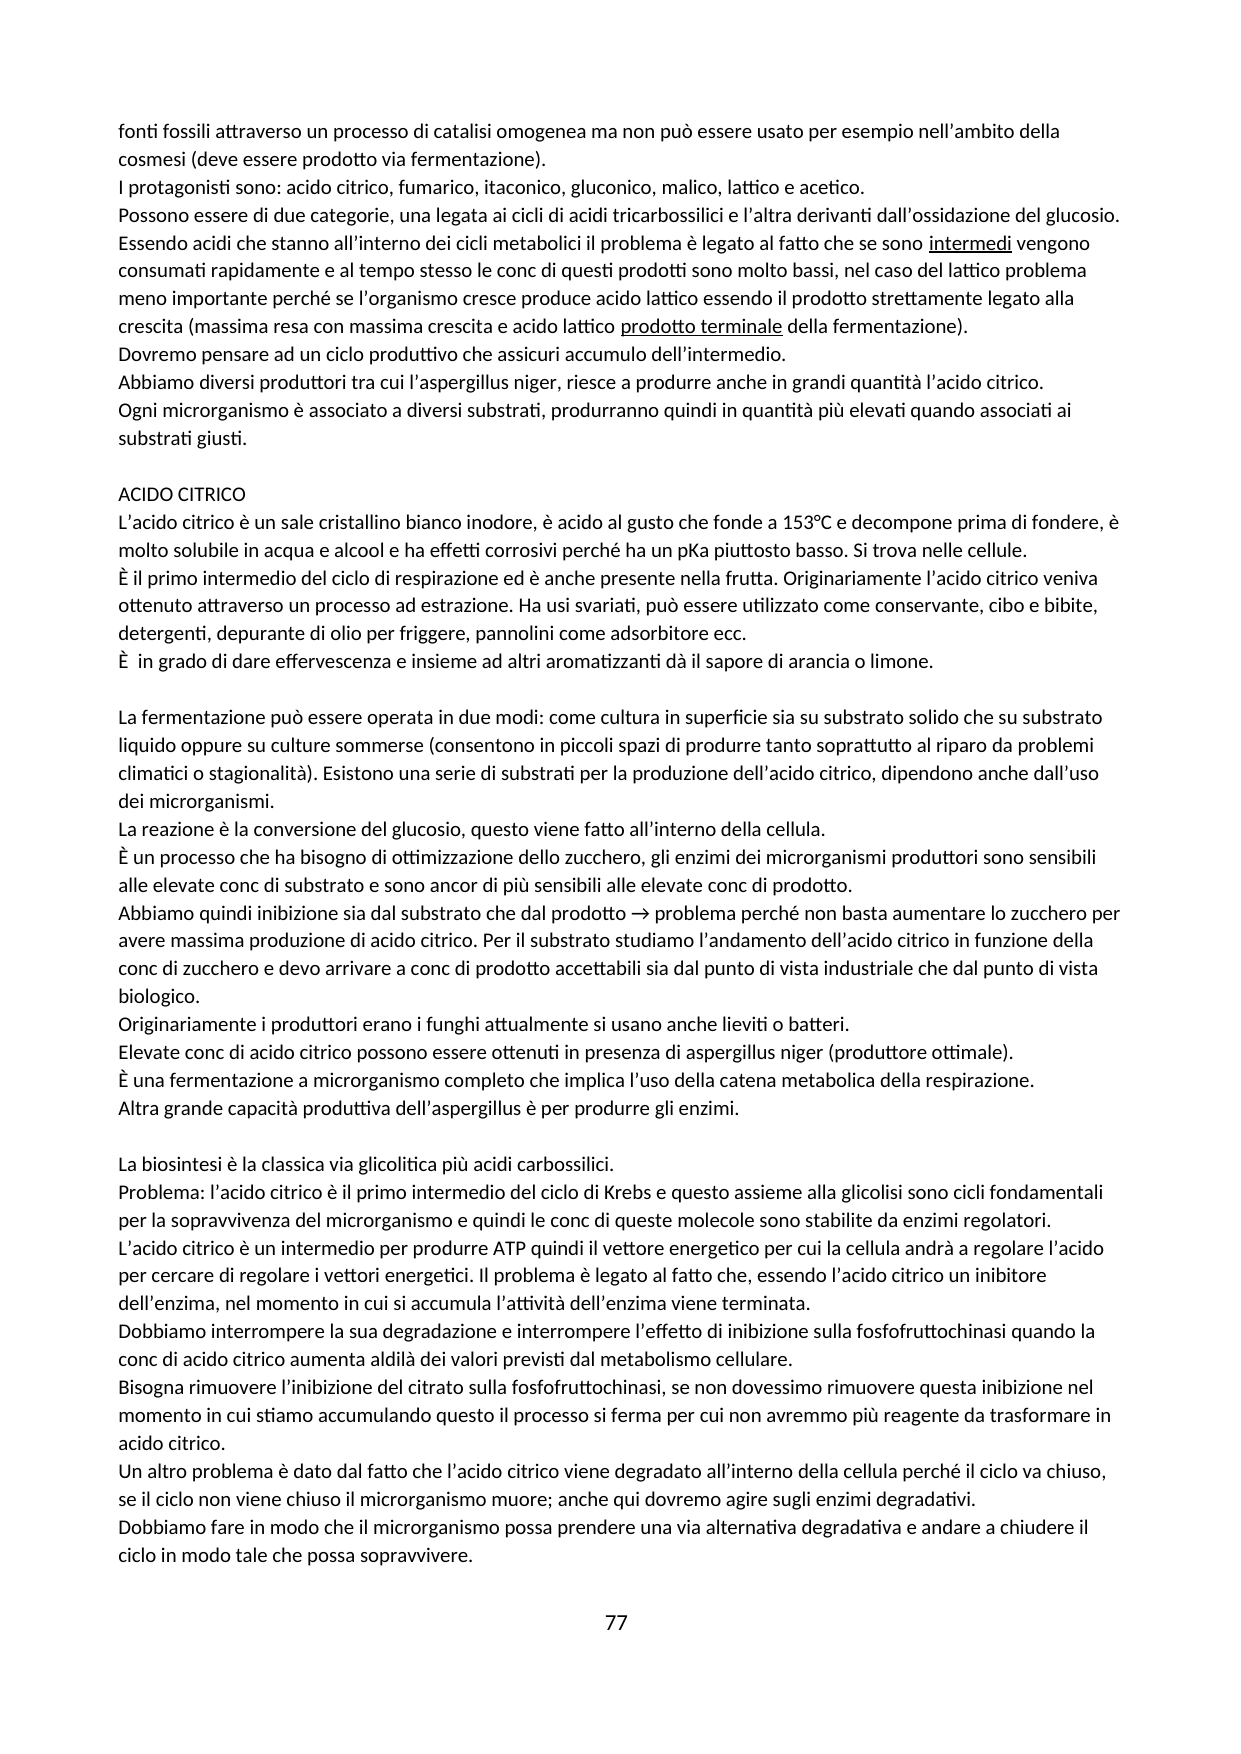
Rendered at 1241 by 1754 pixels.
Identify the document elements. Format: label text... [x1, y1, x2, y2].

text È il primo intermedio del ciclo di respirazione ed è anche presente nella frutta. Originariamente l’acido citrico veniva ottenuto attraverso un processo ad estrazione. Ha usi svariati, può essere utilizzato come conservante, cibo e bibite, detergenti, depurante di olio per friggere, pannolini come adsorbitore ecc. È in grado di dare effervescenza e insieme ad altri aromatizzanti dà il sapore di arancia o limone. La fermentazione può essere operata in due modi: come cultura in superficie sia su substrato solido che su substrato liquido oppure su culture sommerse (consentono in piccoli spazi di produrre tanto soprattutto al riparo da problemi climatici o stagionalità). Esistono una serie di substrati per la produzione dell’acido citrico, dipendono anche dall’uso dei microrganismi. La reazione è la conversione del glucosio, questo viene fatto all’interno della cellula. È un processo che ha bisogno di ottimizzazione dello zucchero, gli enzimi dei microrganismi produttori sono sensibili alle elevate conc di substrato e sono ancor di più sensibili alle elevate conc di prodotto. Abbiamo quindi inibizione sia dal substrato che dal prodotto → problema perché non basta aumentare lo zucchero per avere massima produzione di acido citrico. Per il substrato studiamo l’andamento dell’acido citrico in funzione della conc di zucchero e devo arrivare a conc di prodotto accettabili sia dal punto di vista industriale che dal punto di vista biologico. Originariamente i produttori erano i funghi attualmente si usano anche lieviti o batteri. Elevate conc di acido citrico possono essere ottenuti in presenza di aspergillus niger (produttore ottimale). È una fermentazione a microrganismo completo che implica l’uso della catena metabolica della respirazione. Altra grande capacità produttiva dell’aspergillus è per produrre gli enzimi. La biosintesi è la classica via glicolitica più acidi carbossilici. Problema: l’acido citrico è il primo intermedio del ciclo di Krebs e questo assieme alla glicolisi sono cicli fondamentali per la sopravvivenza del microrganismo e quindi le conc di queste molecole sono stabilite da enzimi regolatori. L’acido citrico è un intermedio per produrre ATP quindi il vettore energetico per cui la cellula andrà a regolare l’acido per cercare di regolare i vettori energetici. Il problema è legato al fatto che, essendo l’acido citrico un inibitore dell’enzima, nel momento in cui si accumula l’attività dell’enzima viene terminata. Dobbiamo interrompere la sua degradazione e interrompere l’effetto di inibizione sulla fosfofruttochinasi quando la conc di acido citrico aumenta aldilà dei valori previsti dal metabolismo cellulare. Bisogna rimuovere l’inibizione del citrato sulla fosfofruttochinasi, se non dovessimo rimuovere questa inibizione nel momento in cui stiamo accumulando questo il processo si ferma per cui non avremmo più reagente da trasformare in acido citrico. [118, 565, 1124, 1456]
text Possono essere di due categorie, una legata ai cicli di acidi tricarbossilici e l’altra derivanti dall’ossidazione del glucosio. Essendo acidi che stanno all’interno dei cicli metabolici il problema è legato al fatto che se sono intermedi vengono consumati rapidamente e al tempo stesso le conc di questi prodotti sono molto bassi, nel caso del lattico problema meno importante perché se l’organismo cresce produce acido lattico essendo il prodotto strettamente legato alla crescita (massima resa con massima crescita e acido lattico prodotto terminale della fermentazione). Dovremo pensare ad un ciclo produttivo che assicuri accumulo dell’intermedio. Abbiamo diversi produttori tra cui l’aspergillus niger, riesce a produrre anche in grandi quantità l’acido citrico. Ogni microrganismo è associato a diversi substrati, produrranno quindi in quantità più elevati quando associati ai substrati giusti. ACIDO CITRICO L’acido citrico è un sale cristallino bianco inodore, è acido al gusto che fonde a 153°C e decompone prima di fondere, è molto solubile in acqua e alcool e ha effetti corrosivi perché ha un pKa piuttosto basso. Si trova nelle cellule. [118, 202, 1124, 562]
text Un altro problema è dato dal fatto che l’acido citrico viene degradato all’interno della cellula perché il ciclo va chiuso, se il ciclo non viene chiuso il microrganismo muore; anche qui dovremo agire sugli enzimi degradativi. Dobbiamo fare in modo che il microrganismo possa prendere una via alternativa degradativa e andare a chiudere il ciclo in modo tale che possa sopravvivere. [118, 1458, 1124, 1567]
text fonti fossili attraverso un processo di catalisi omogenea ma non può essere usato per esempio nell’ambito della cosmesi (deve essere prodotto via fermentazione). I protagonisti sono: acido citrico, fumarico, itaconico, gluconico, malico, lattico e acetico. [118, 118, 1124, 199]
